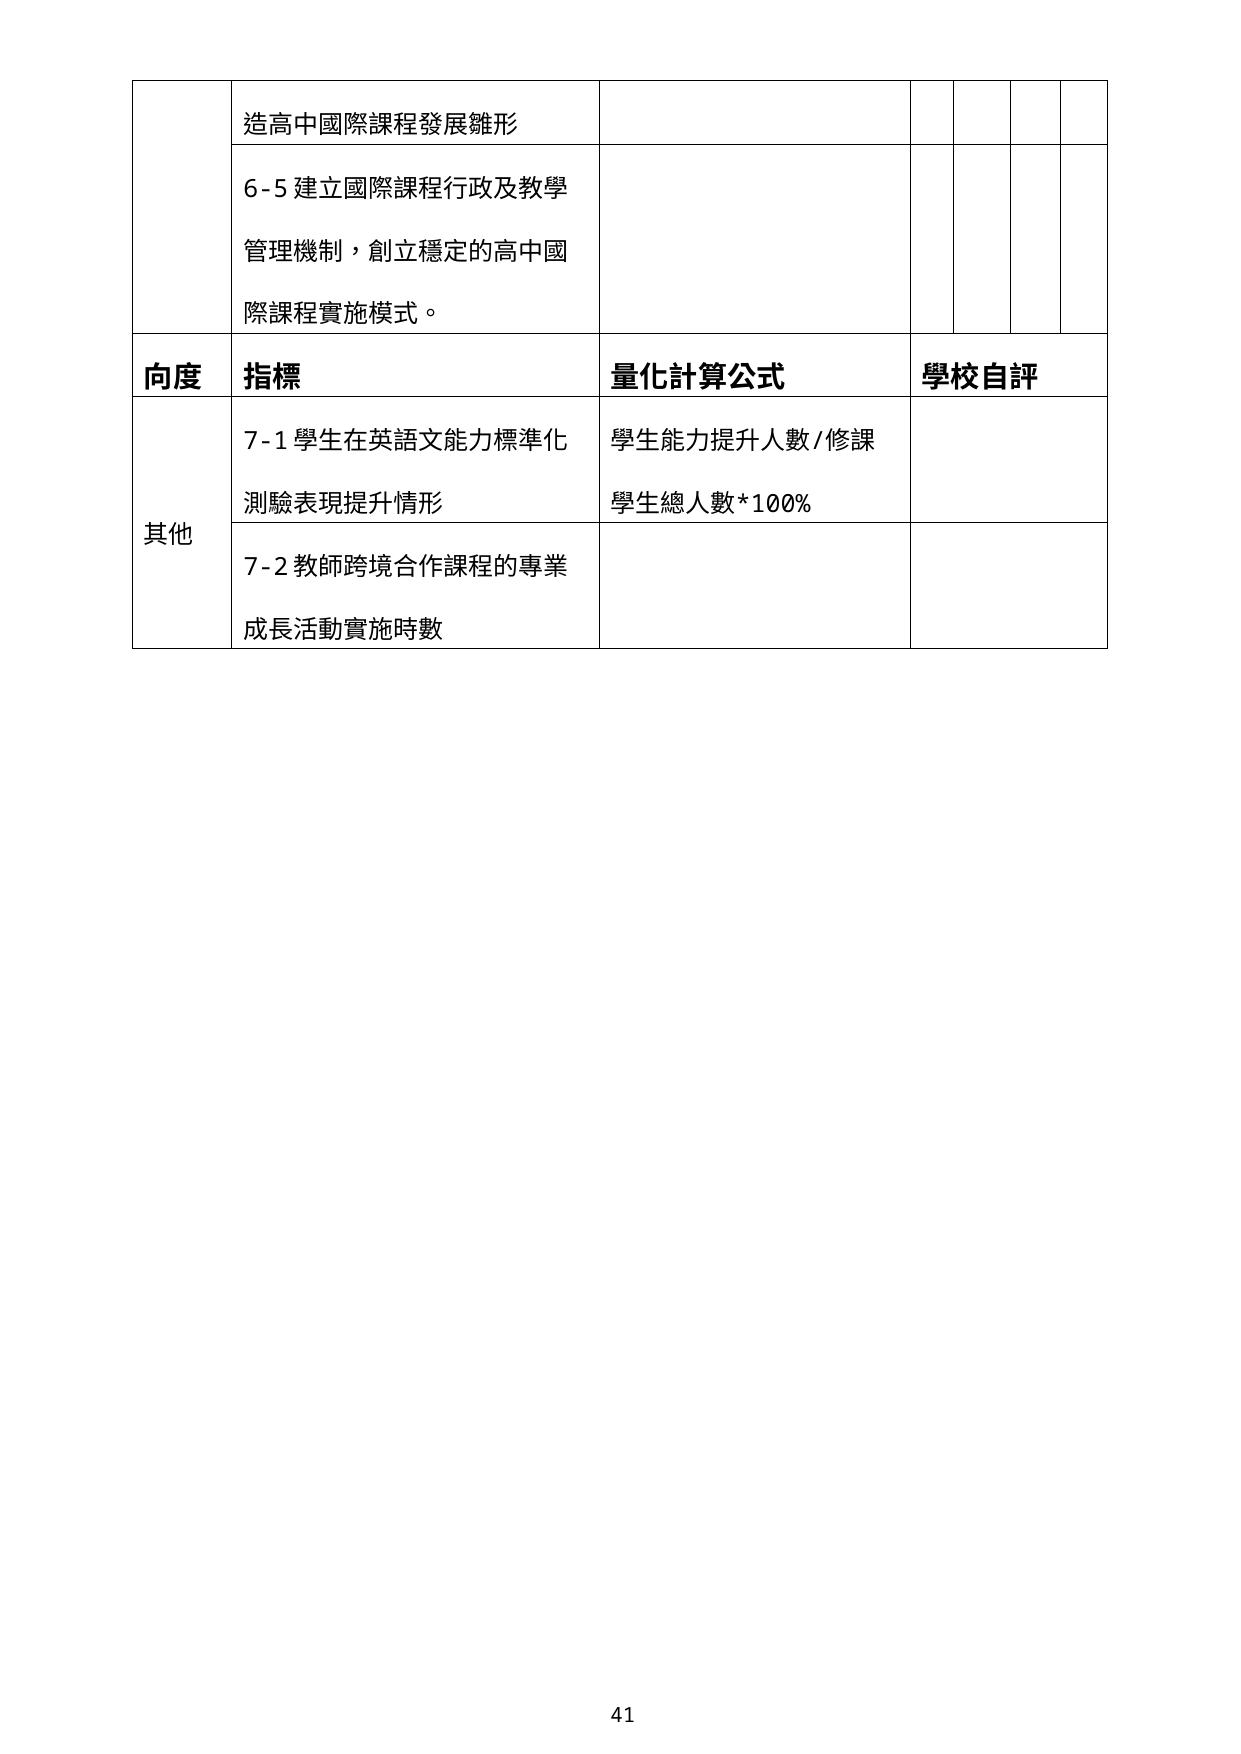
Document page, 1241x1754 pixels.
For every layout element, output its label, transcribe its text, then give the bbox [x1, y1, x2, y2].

table_cell 其他 [133, 397, 231, 648]
table_cell [954, 81, 1010, 144]
table_cell [911, 145, 953, 332]
table_cell 造高中國際課程發展雛形 [232, 81, 599, 144]
table_cell [911, 397, 1107, 522]
table_cell 7-1學生在英語文能力標準化測驗表現提升情形 [232, 397, 599, 522]
table_cell 學校自評 [911, 334, 1107, 396]
table_cell [600, 145, 910, 332]
table_cell [1061, 81, 1107, 144]
table_cell 7-2教師跨境合作課程的專業成長活動實施時數 [232, 523, 599, 648]
table_cell 指標 [232, 334, 599, 396]
table_cell 向度 [133, 334, 231, 396]
table_cell [954, 145, 1010, 332]
table_cell [600, 523, 910, 648]
table_cell [1011, 81, 1060, 144]
table_cell 6-5建立國際課程行政及教學管理機制，創立穩定的高中國際課程實施模式。 [232, 145, 599, 332]
table_cell [1061, 145, 1107, 332]
table_cell [600, 81, 910, 144]
table_cell [1011, 145, 1060, 332]
table_cell [911, 81, 953, 144]
table_cell [911, 523, 1107, 648]
table_cell 量化計算公式 [600, 334, 910, 396]
table_cell [133, 81, 231, 332]
table_cell 學生能力提升人數/修課學生總人數*100% [600, 397, 910, 522]
